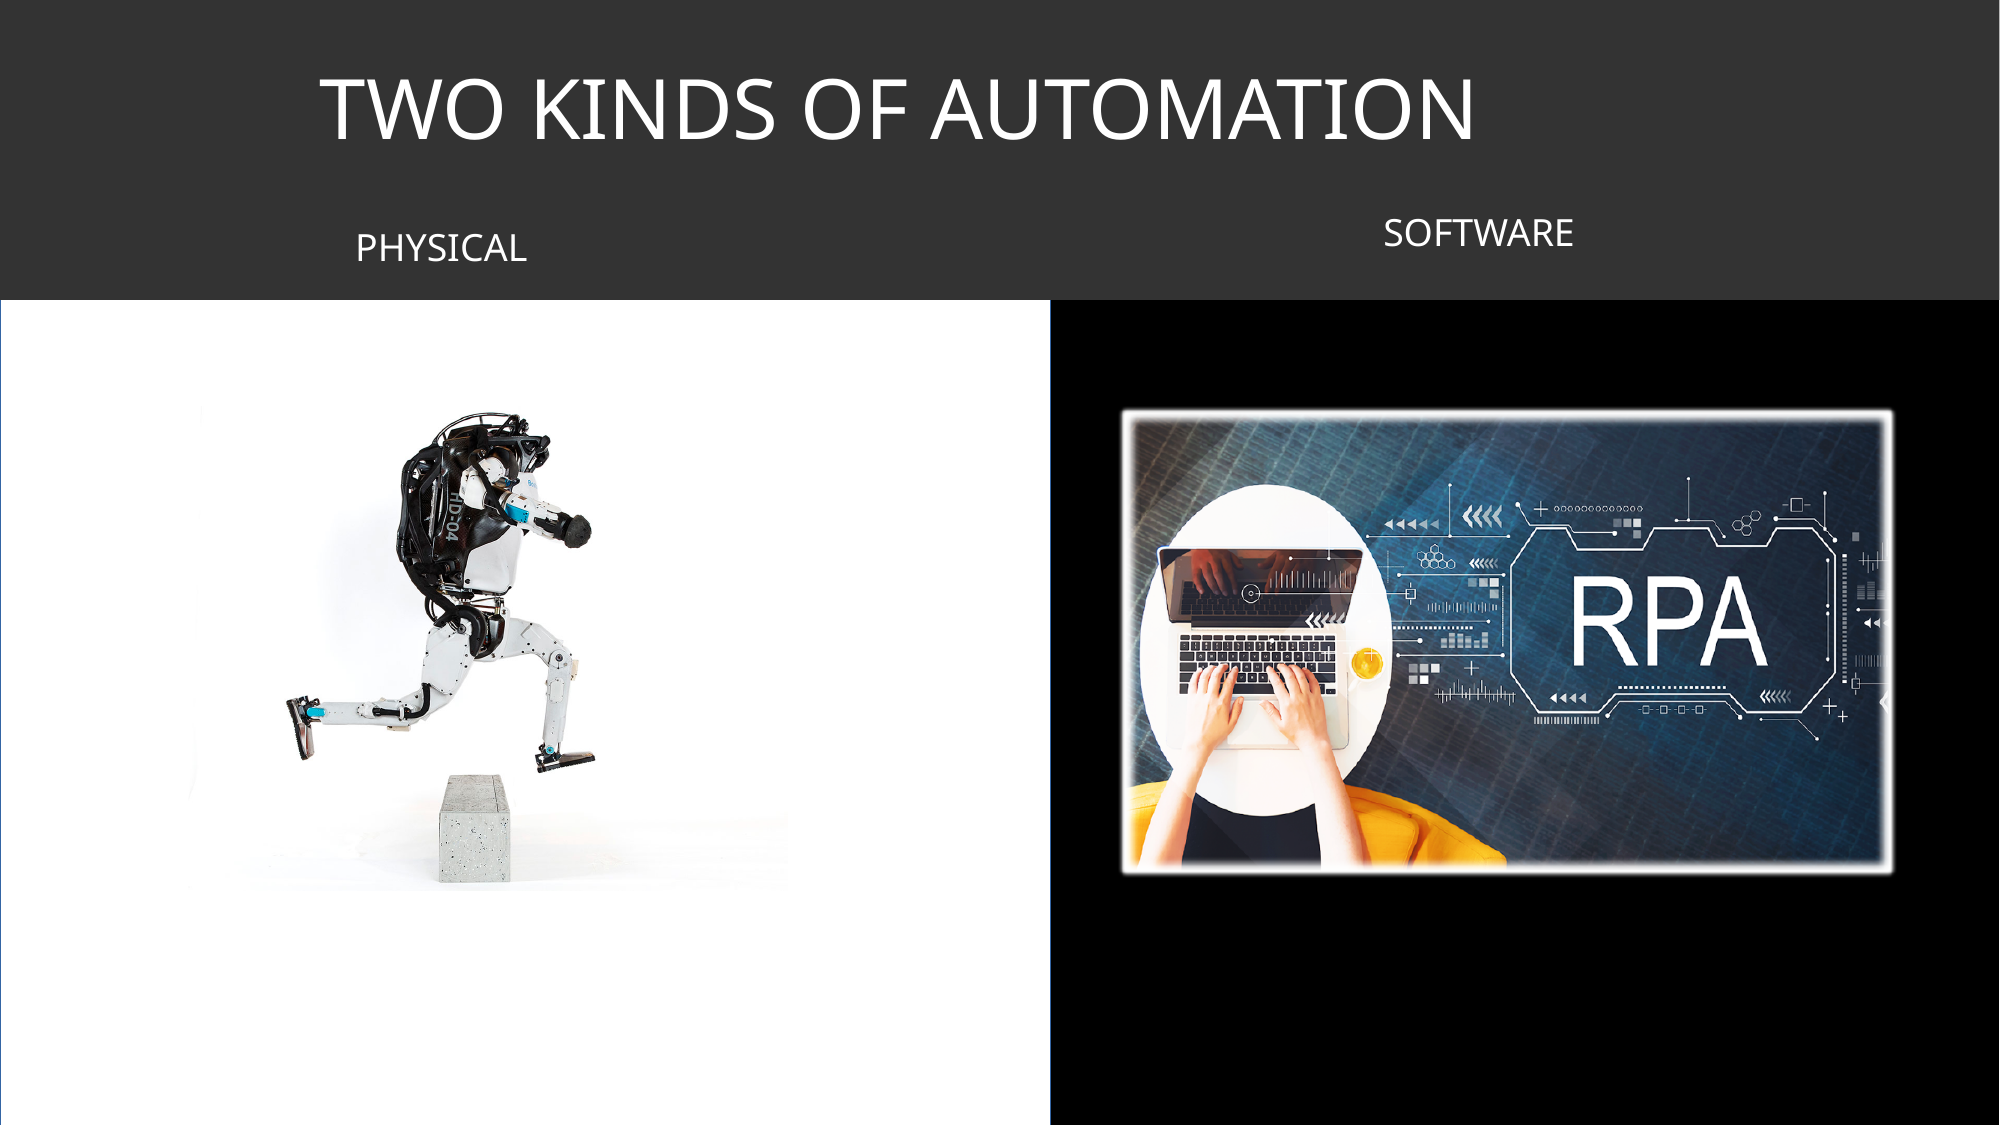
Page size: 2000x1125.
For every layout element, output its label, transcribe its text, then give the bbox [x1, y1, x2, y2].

title TWO KINDS OF AUTOMATION [319, 48, 1680, 166]
text_box [0, 0, 2000, 1125]
picture [142, 406, 788, 891]
list PHYSICAL [284, 224, 676, 300]
list SOFTWARE [1312, 210, 1726, 300]
picture [1125, 412, 1890, 871]
